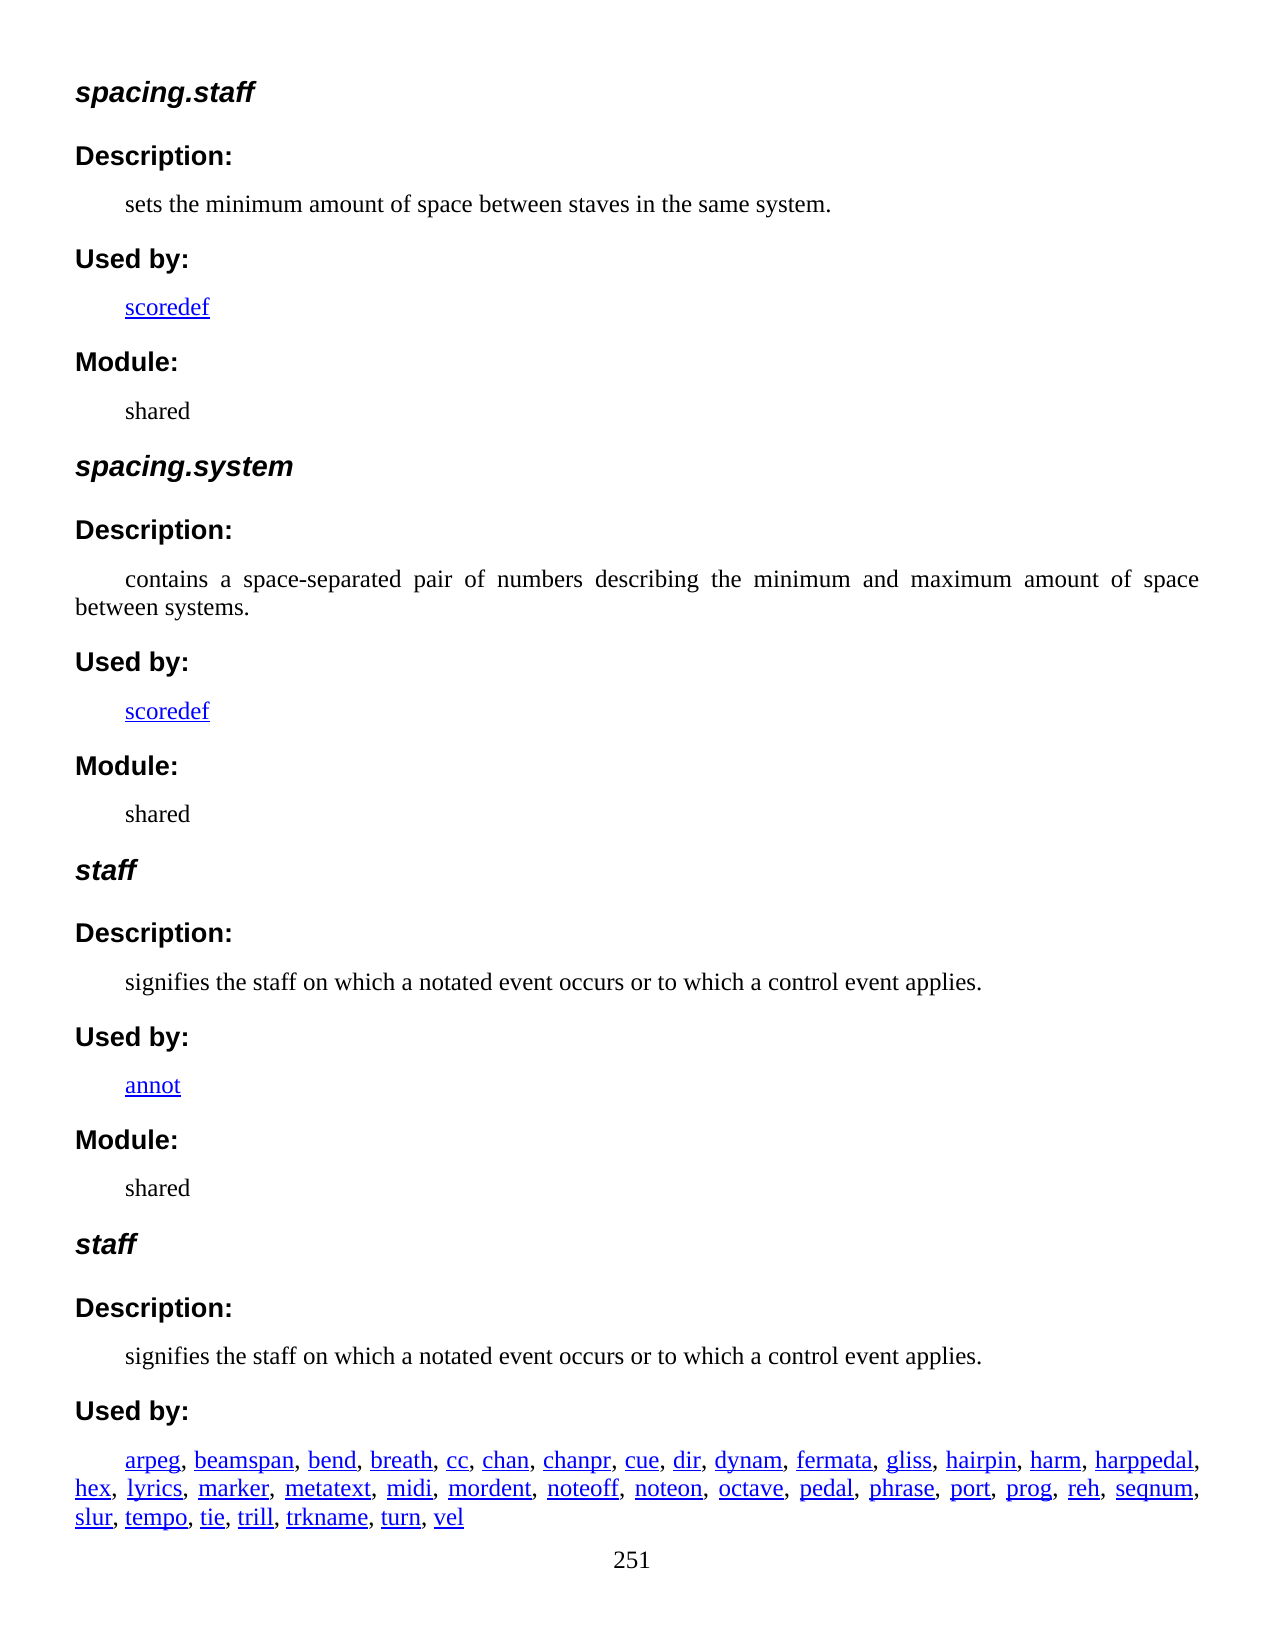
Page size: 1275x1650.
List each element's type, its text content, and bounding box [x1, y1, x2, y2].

subtitle Used by: [75, 646, 1200, 677]
subtitle staff [75, 853, 1200, 886]
subtitle Description: [75, 1292, 1200, 1323]
subtitle Description: [75, 514, 1200, 546]
subtitle Used by: [75, 1021, 1200, 1052]
text shared [75, 1173, 1200, 1202]
subtitle Description: [75, 917, 1200, 949]
text sets the minimum amount of space between staves in the same system. [75, 189, 1200, 218]
text shared [75, 396, 1200, 424]
subtitle Used by: [75, 1395, 1200, 1426]
text signifies the staff on which a notated event occurs or to which a control event applies. [75, 1341, 1200, 1370]
subtitle Module: [75, 749, 1200, 781]
subtitle spacing.system [75, 449, 1200, 483]
text annot [75, 1070, 1200, 1099]
subtitle Module: [75, 346, 1200, 377]
text scoredef [75, 292, 1200, 321]
text scoredef [75, 696, 1200, 724]
text shared [75, 799, 1200, 828]
text arpeg, beamspan, bend, breath, cc, chan, chanpr, cue, dir, dynam, fermata, gliss, hairpin, harm, harppedal, hex, lyrics, marker, metatext, midi, mordent, noteoff, noteon, octave, pedal, phrase, port, prog, reh, seqnum, slur, tempo, tie, trill, trkname, turn, vel [75, 1445, 1200, 1531]
text signifies the staff on which a notated event occurs or to which a control event applies. [75, 967, 1200, 996]
subtitle Used by: [75, 243, 1200, 274]
text contains a space-separated pair of numbers describing the minimum and maximum amount of space between systems. [75, 564, 1200, 621]
subtitle staff [75, 1227, 1200, 1261]
subtitle spacing.staff [75, 75, 1200, 108]
subtitle Description: [75, 140, 1200, 171]
subtitle Module: [75, 1124, 1200, 1155]
